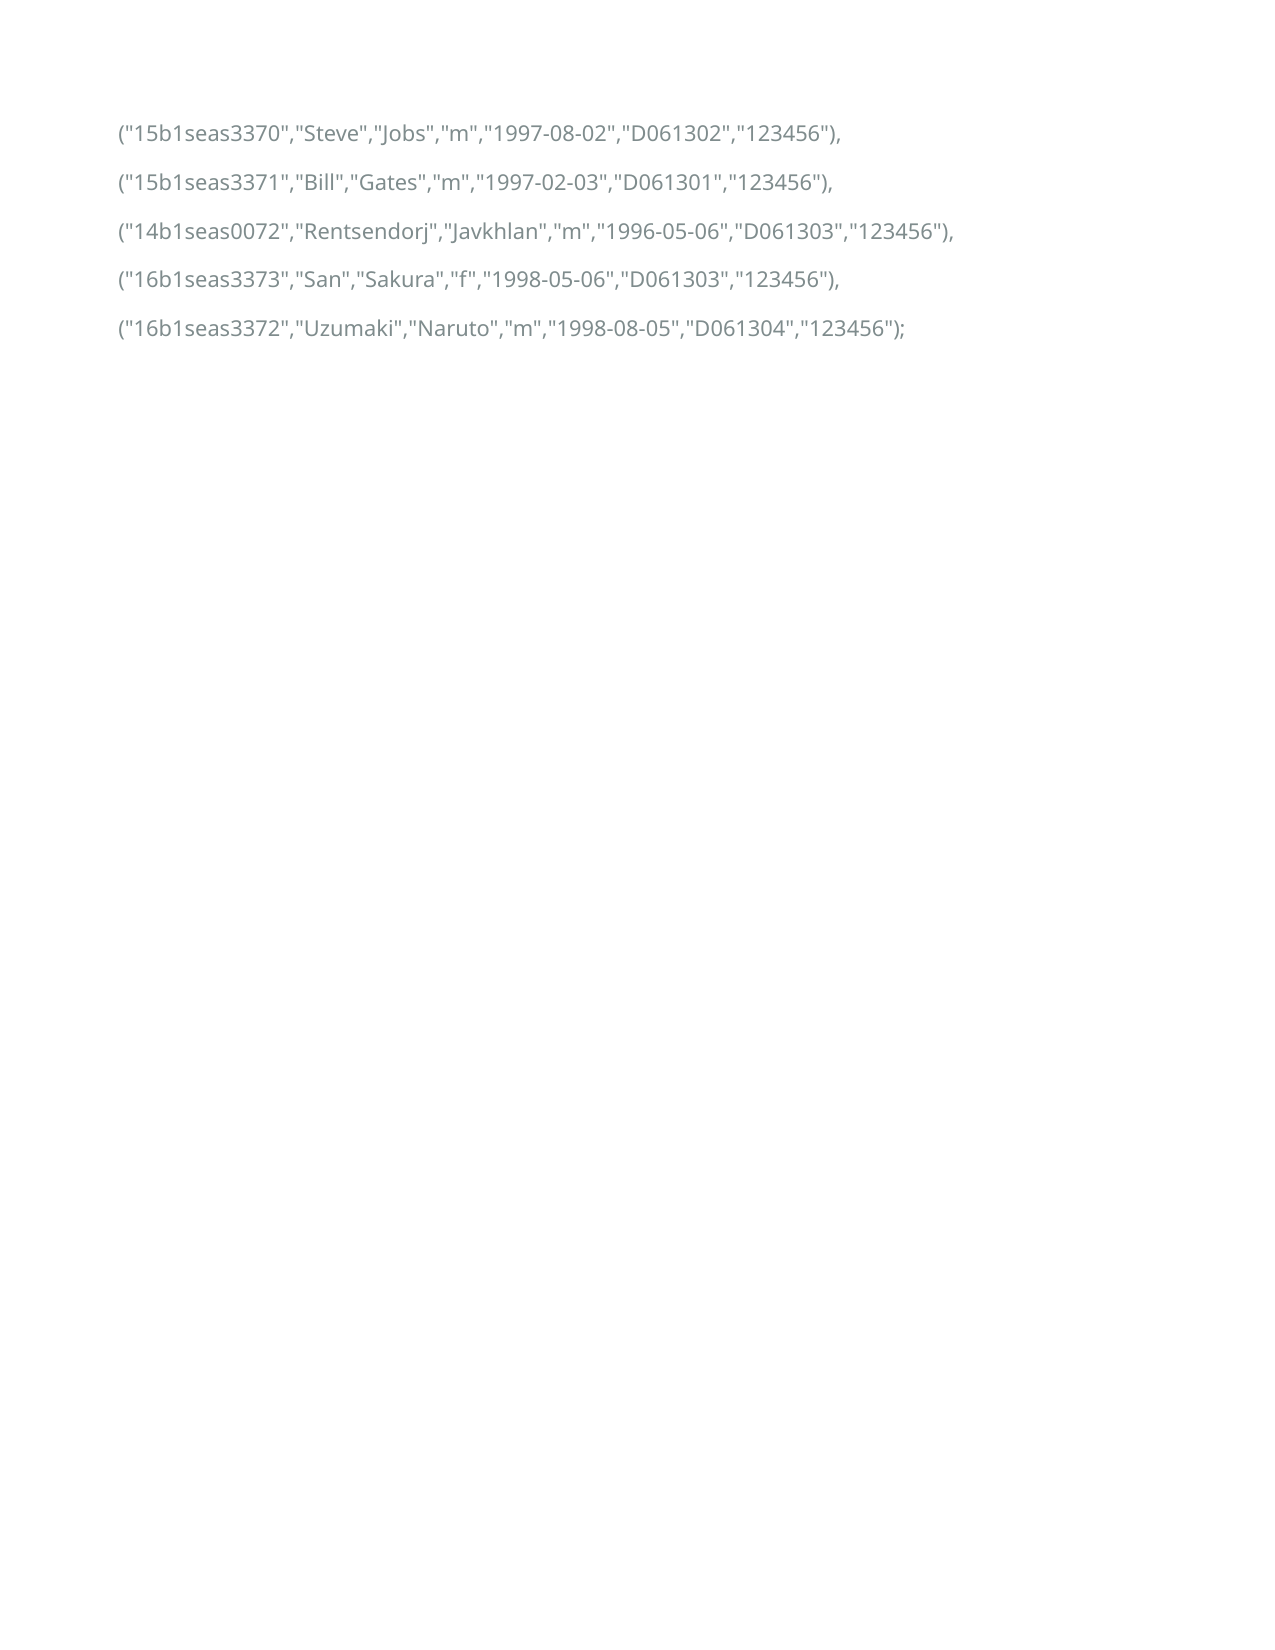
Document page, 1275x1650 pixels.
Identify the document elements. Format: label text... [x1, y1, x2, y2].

text ("16b1seas3373","San","Sakura","f","1998-05-06","D061303","123456"), [118, 264, 1157, 294]
text ("16b1seas3372","Uzumaki","Naruto","m","1998-08-05","D061304","123456"); [118, 313, 1157, 343]
text ("15b1seas3370","Steve","Jobs","m","1997-08-02","D061302","123456"), [118, 118, 1157, 148]
text ("15b1seas3371","Bill","Gates","m","1997-02-03","D061301","123456"), [118, 167, 1157, 197]
text ("14b1seas0072","Rentsendorj","Javkhlan","m","1996-05-06","D061303","123456"), [118, 216, 1157, 245]
